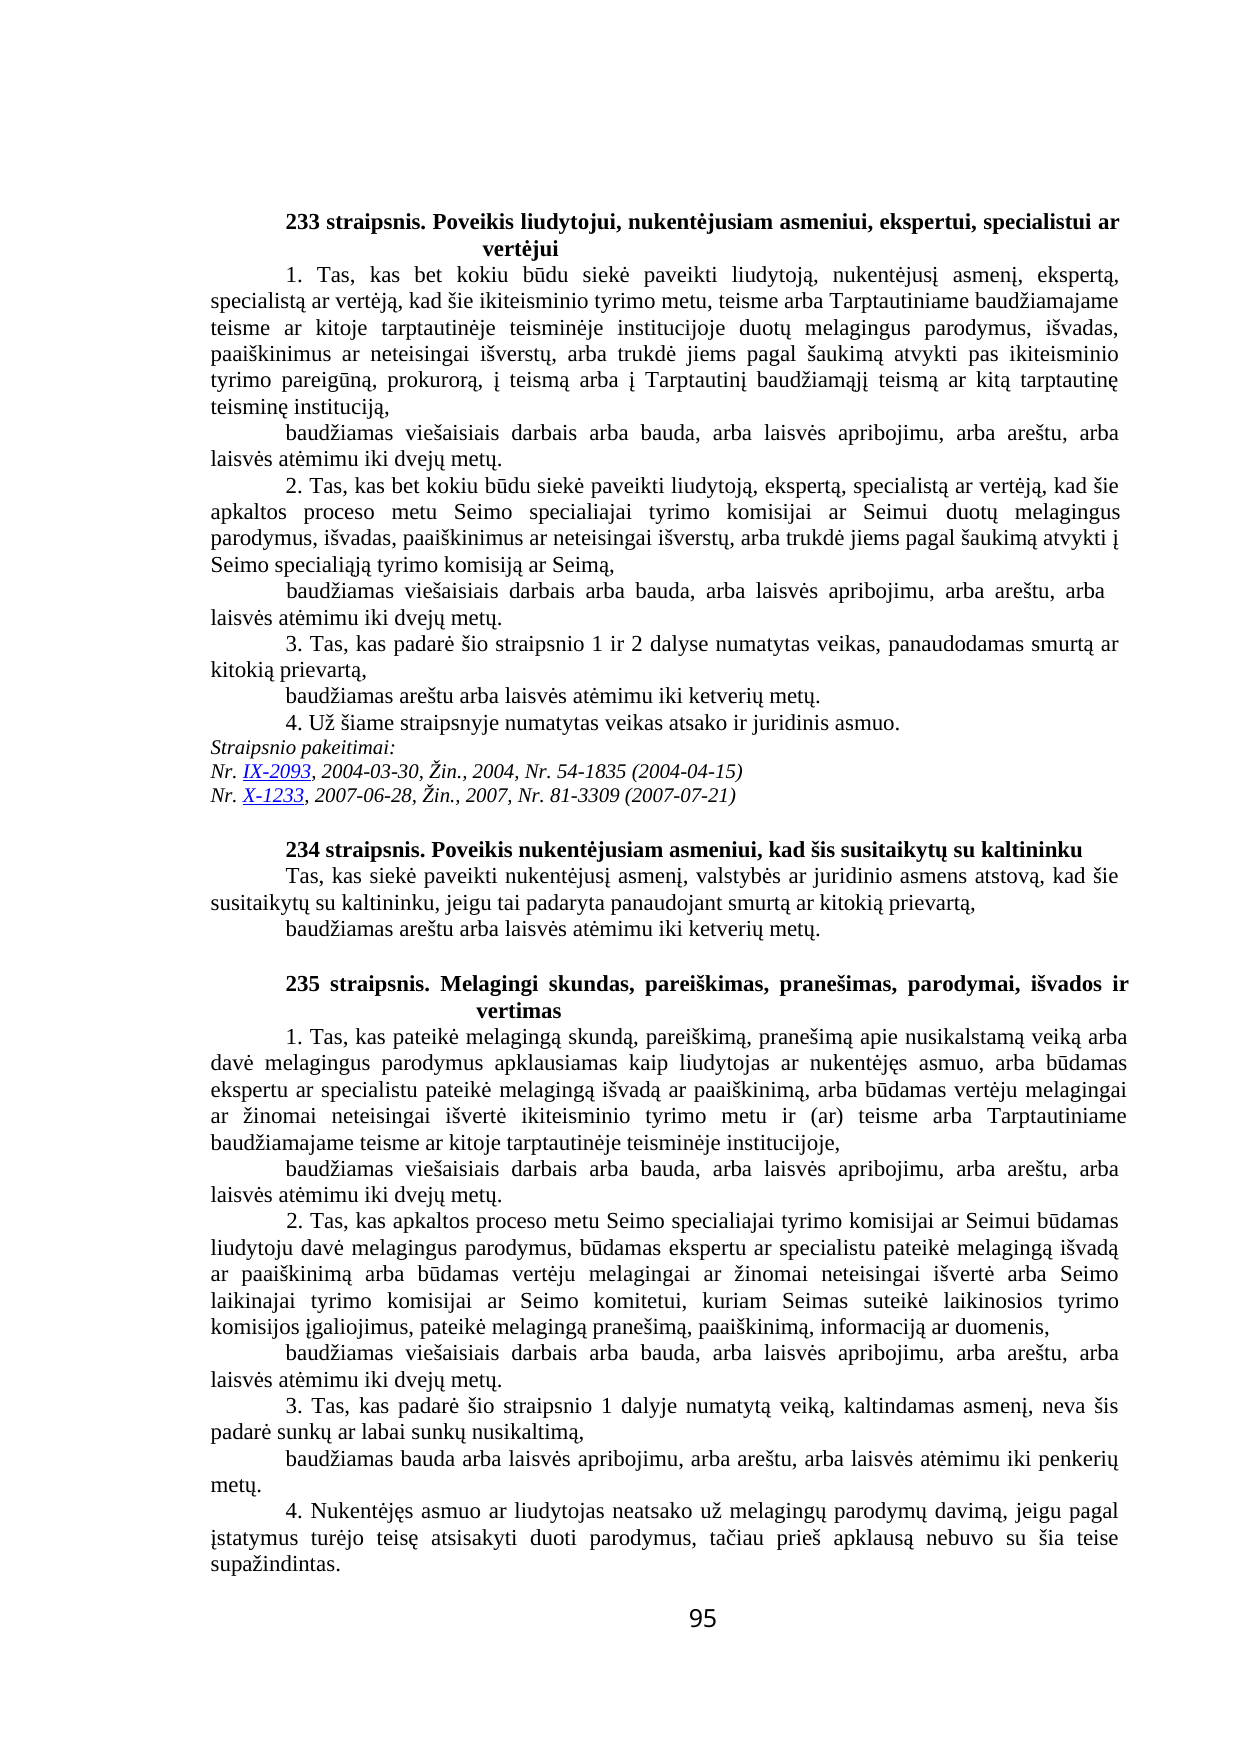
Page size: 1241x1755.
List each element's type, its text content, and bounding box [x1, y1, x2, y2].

text 3. Tas, kas padarė šio straipsnio 1 dalyje numatytą veiką, kaltindamas asmenį, neva šis padarė sunkų ar labai sunkų nusikaltimą, [210, 1392, 1120, 1445]
text 4. Nukentėjęs asmuo ar liudytojas neatsako už melagingų parodymų davimą, jeigu pagal įstatymus turėjo teisę atsisakyti duoti parodymus, tačiau prieš apklausą nebuvo su šia teise supažindintas. [210, 1497, 1120, 1577]
text baudžiamas bauda arba laisvės apribojimu, arba areštu, arba laisvės atėmimu iki penkerių metų. [210, 1445, 1120, 1497]
text baudžiamas viešaisiais darbais arba bauda, arba laisvės apribojimu, arba areštu, arba laisvės atėmimu iki dvejų metų. [210, 1155, 1120, 1208]
text baudžiamas areštu arba laisvės atėmimu iki ketverių metų. [210, 915, 1120, 942]
text baudžiamas viešaisiais darbais arba bauda, arba laisvės apribojimu, arba areštu, arba laisvės atėmimu iki dvejų metų. [210, 419, 1120, 472]
text 1. Tas, kas bet kokiu būdu siekė paveikti liudytoją, nukentėjusį asmenį, ekspertą, specialistą ar vertėją, kad šie ikiteisminio tyrimo metu, teisme arba Tarptautiniame baudžiamajame teisme ar kitoje tarptautinėje teisminėje institucijoje duotų melagingus parodymus, išvadas, paaiškinimus ar neteisingai išverstų, arba trukdė jiems pagal šaukimą atvykti pas ikiteisminio tyrimo pareigūną, prokurorą, į teismą arba į Tarptautinį baudžiamąjį teismą ar kitą tarptautinę teisminę instituciją, [210, 261, 1120, 419]
text 1. Tas, kas pateikė melagingą skundą, pareiškimą, pranešimą apie nusikalstamą veiką arba davė melagingus parodymus apklausiamas kaip liudytojas ar nukentėjęs asmuo, arba būdamas ekspertu ar specialistu pateikė melagingą išvadą ar paaiškinimą, arba būdamas vertėju melagingai ar žinomai neteisingai išvertė ikiteisminio tyrimo metu ir (ar) teisme arba Tarptautiniame baudžiamajame teisme ar kitoje tarptautinėje teisminėje institucijoje, [210, 1023, 1129, 1155]
text Nr. X-1233, 2007-06-28, Žin., 2007, Nr. 81-3309 (2007-07-21) [210, 783, 1120, 807]
text baudžiamas viešaisiais darbais arba bauda, arba laisvės apribojimu, arba areštu, arba laisvės atėmimu iki dvejų metų. [210, 1339, 1120, 1392]
text 235 straipsnis. Melagingi skundas, pareiškimas, pranešimas, parodymai, išvados ir vertimas [285, 970, 1129, 1023]
text 4. Už šiame straipsnyje numatytas veikas atsako ir juridinis asmuo. [210, 709, 1120, 735]
text Tas, kas siekė paveikti nukentėjusį asmenį, valstybės ar juridinio asmens atstovą, kad šie susitaikytų su kaltininku, jeigu tai padaryta panaudojant smurtą ar kitokią prievartą, [210, 863, 1120, 915]
text baudžiamas areštu arba laisvės atėmimu iki ketverių metų. [210, 683, 1120, 709]
text 3. Tas, kas padarė šio straipsnio 1 ir 2 dalyse numatytas veikas, panaudodamas smurtą ar kitokią prievartą, [210, 630, 1120, 683]
text baudžiamas viešaisiais darbais arba bauda, arba laisvės apribojimu, arba areštu, arba laisvės atėmimu iki dvejų metų. [210, 577, 1106, 630]
text Straipsnio pakeitimai: [210, 735, 1120, 759]
text Nr. IX-2093, 2004-03-30, Žin., 2004, Nr. 54-1835 (2004-04-15) [210, 759, 1120, 783]
text 234 straipsnis. Poveikis nukentėjusiam asmeniui, kad šis susitaikytų su kaltininku [285, 836, 1120, 863]
text 233 straipsnis. Poveikis liudytojui, nukentėjusiam asmeniui, ekspertui, specialistui ar vertėjui [285, 208, 1120, 261]
text 2. Tas, kas bet kokiu būdu siekė paveikti liudytoją, ekspertą, specialistą ar vertėją, kad šie apkaltos proceso metu Seimo specialiajai tyrimo komisijai ar Seimui duotų melagingus parodymus, išvadas, paaiškinimus ar neteisingai išverstų, arba trukdė jiems pagal šaukimą atvykti į Seimo specialiąją tyrimo komisiją ar Seimą, [210, 472, 1120, 577]
text 2. Tas, kas apkaltos proceso metu Seimo specialiajai tyrimo komisijai ar Seimui būdamas liudytoju davė melagingus parodymus, būdamas ekspertu ar specialistu pateikė melagingą išvadą ar paaiškinimą arba būdamas vertėju melagingai ar žinomai neteisingai išvertė arba Seimo laikinajai tyrimo komisijai ar Seimo komitetui, kuriam Seimas suteikė laikinosios tyrimo komisijos įgaliojimus, pateikė melagingą pranešimą, paaiškinimą, informaciją ar duomenis, [210, 1208, 1120, 1339]
